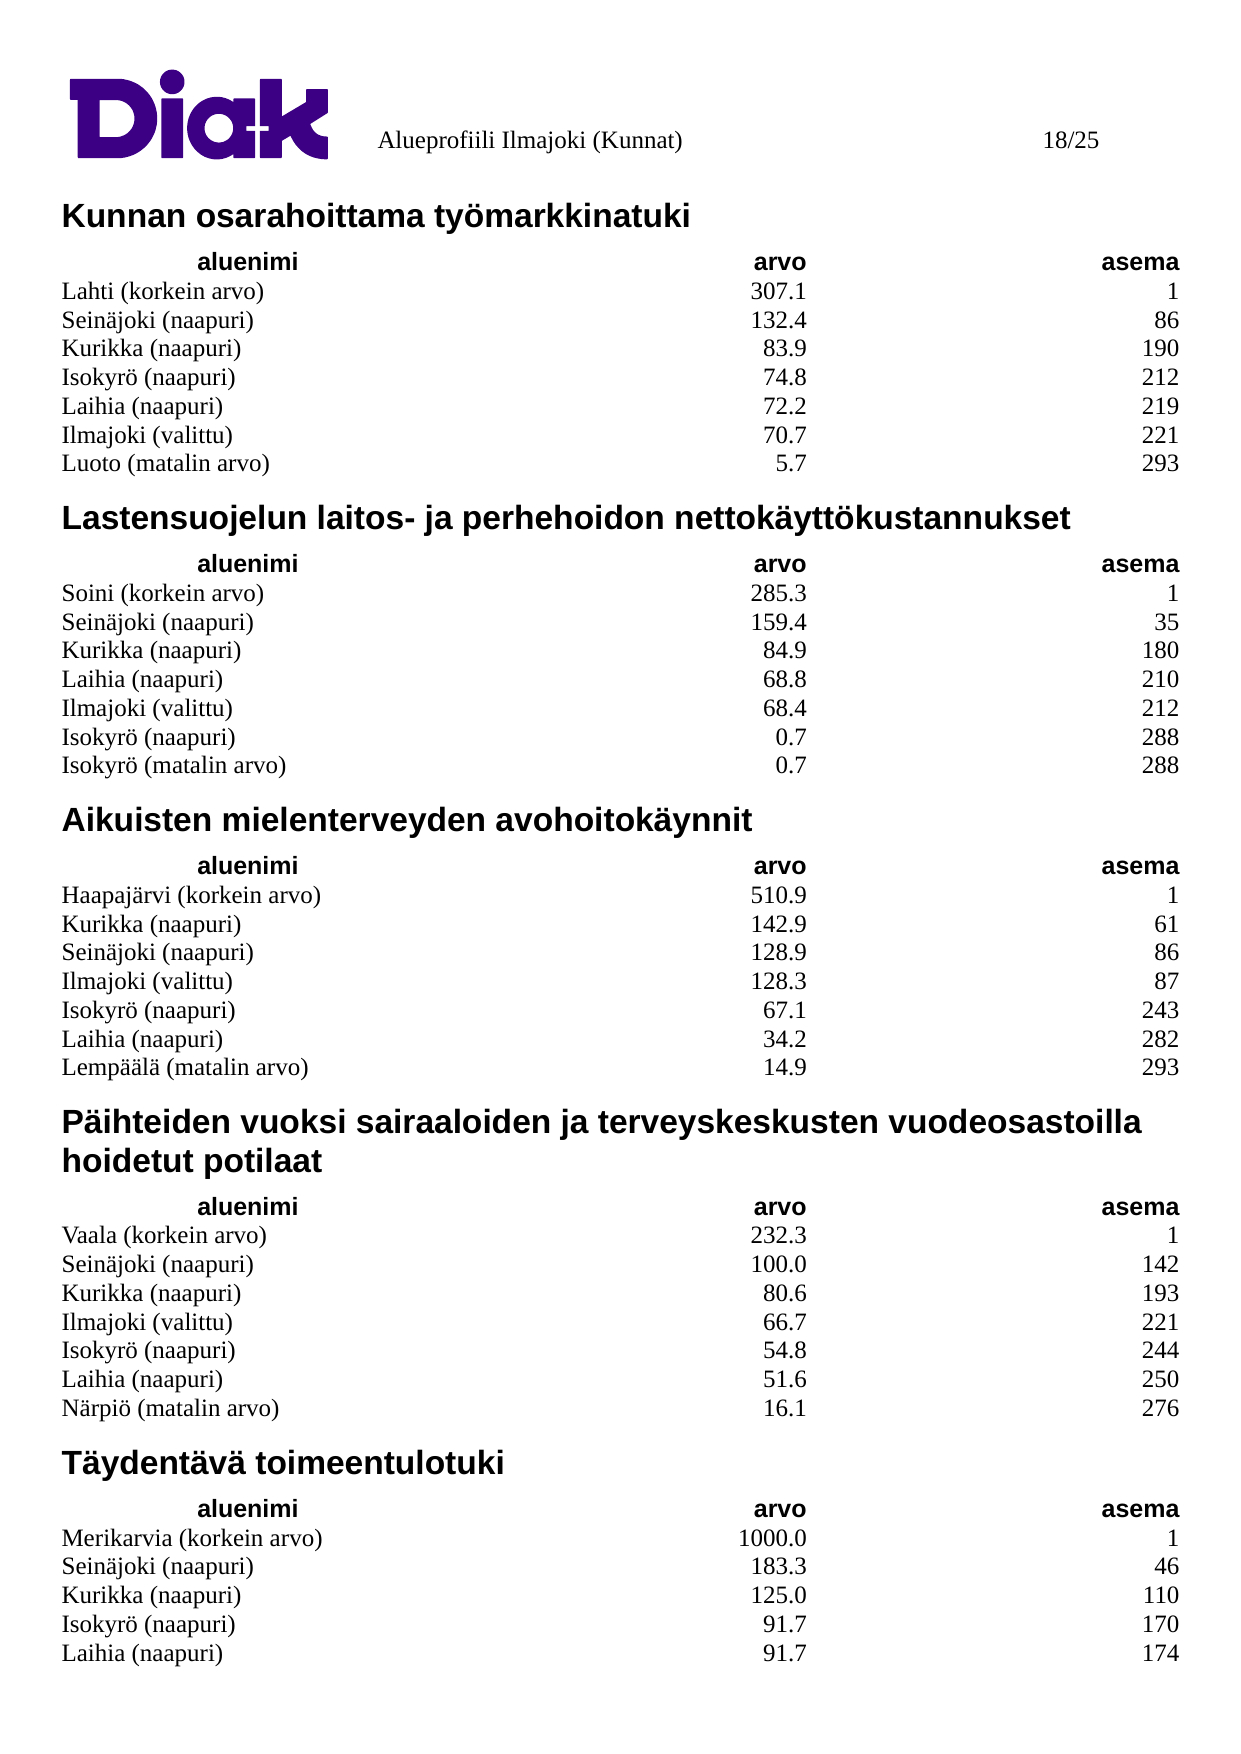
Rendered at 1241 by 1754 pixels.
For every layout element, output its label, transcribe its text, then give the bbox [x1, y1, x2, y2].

table_cell Seinäjoki (naapuri) [61, 1551, 434, 1580]
table_cell Seinäjoki (naapuri) [61, 305, 434, 333]
table_header asema [806, 1192, 1179, 1221]
table_cell 180 [806, 636, 1179, 664]
table_cell 190 [806, 334, 1179, 362]
table_cell Isokyrö (naapuri) [61, 1336, 434, 1364]
table_cell 219 [806, 391, 1179, 420]
table_cell 282 [806, 1024, 1179, 1052]
table_cell Närpiö (matalin arvo) [61, 1393, 434, 1422]
table_cell 1000.0 [434, 1523, 806, 1551]
table_header aluenimi [61, 1192, 434, 1221]
table_cell 293 [806, 1053, 1179, 1081]
table_cell 276 [806, 1393, 1179, 1422]
table_cell 212 [806, 693, 1179, 722]
table_cell Isokyrö (naapuri) [61, 362, 434, 391]
table_cell Laihia (naapuri) [61, 664, 434, 693]
table_cell 221 [806, 420, 1179, 448]
table_cell Soini (korkein arvo) [61, 578, 434, 607]
table_cell Seinäjoki (naapuri) [61, 607, 434, 636]
table_cell Seinäjoki (naapuri) [61, 1249, 434, 1278]
table_cell Luoto (matalin arvo) [61, 449, 434, 477]
table_cell 91.7 [434, 1638, 806, 1666]
table_cell 74.8 [434, 362, 806, 391]
table_cell 68.4 [434, 693, 806, 722]
table_cell 210 [806, 664, 1179, 693]
table_cell Laihia (naapuri) [61, 391, 434, 420]
table_cell 0.7 [434, 751, 806, 779]
table_cell Lahti (korkein arvo) [61, 276, 434, 305]
table_cell Kurikka (naapuri) [61, 1278, 434, 1307]
table_cell 68.8 [434, 664, 806, 693]
table_cell 66.7 [434, 1307, 806, 1336]
table_cell 193 [806, 1278, 1179, 1307]
table_cell 288 [806, 751, 1179, 779]
table_cell 243 [806, 995, 1179, 1024]
table_cell 14.9 [434, 1053, 806, 1081]
table_cell 159.4 [434, 607, 806, 636]
subtitle Päihteiden vuoksi sairaaloiden ja terveyskeskusten vuodeosastoilla hoidetut potilaat [61, 1102, 1179, 1179]
table_header asema [806, 851, 1179, 880]
table_cell Seinäjoki (naapuri) [61, 938, 434, 966]
table_header arvo [434, 1192, 806, 1221]
table_cell 80.6 [434, 1278, 806, 1307]
table_cell Laihia (naapuri) [61, 1024, 434, 1052]
table_cell 1 [806, 1221, 1179, 1249]
table_cell 110 [806, 1580, 1179, 1609]
table_cell 16.1 [434, 1393, 806, 1422]
table_cell Isokyrö (matalin arvo) [61, 751, 434, 779]
table_cell 0.7 [434, 722, 806, 751]
table_cell 142 [806, 1249, 1179, 1278]
table_cell 1 [806, 880, 1179, 909]
table_cell 170 [806, 1609, 1179, 1638]
table_header asema [806, 1494, 1179, 1523]
table_cell 288 [806, 722, 1179, 751]
table_cell Lempäälä (matalin arvo) [61, 1053, 434, 1081]
table_cell 100.0 [434, 1249, 806, 1278]
table_cell 87 [806, 966, 1179, 995]
table_cell 174 [806, 1638, 1179, 1666]
table_cell 183.3 [434, 1551, 806, 1580]
table_cell 54.8 [434, 1336, 806, 1364]
table_cell 510.9 [434, 880, 806, 909]
table_cell 1 [806, 1523, 1179, 1551]
table_cell 132.4 [434, 305, 806, 333]
table_cell Ilmajoki (valittu) [61, 420, 434, 448]
table_header aluenimi [61, 851, 434, 880]
table_header asema [806, 247, 1179, 276]
table_cell 212 [806, 362, 1179, 391]
table_cell 34.2 [434, 1024, 806, 1052]
table_cell 1 [806, 276, 1179, 305]
table_cell Kurikka (naapuri) [61, 909, 434, 937]
table_cell 244 [806, 1336, 1179, 1364]
table_cell 232.3 [434, 1221, 806, 1249]
table_header arvo [434, 247, 806, 276]
table_cell 128.3 [434, 966, 806, 995]
table_cell 5.7 [434, 449, 806, 477]
table_cell 86 [806, 938, 1179, 966]
table_cell 61 [806, 909, 1179, 937]
table_header arvo [434, 549, 806, 578]
table_cell Laihia (naapuri) [61, 1638, 434, 1666]
table_header aluenimi [61, 247, 434, 276]
table_cell Isokyrö (naapuri) [61, 1609, 434, 1638]
table_header aluenimi [61, 1494, 434, 1523]
table_cell 72.2 [434, 391, 806, 420]
subtitle Kunnan osarahoittama työmarkkinatuki [61, 196, 1179, 235]
subtitle Täydentävä toimeentulotuki [61, 1443, 1179, 1481]
table_cell Ilmajoki (valittu) [61, 1307, 434, 1336]
table_header aluenimi [61, 549, 434, 578]
table_cell 293 [806, 449, 1179, 477]
table_cell 142.9 [434, 909, 806, 937]
table_cell Ilmajoki (valittu) [61, 966, 434, 995]
table_cell Laihia (naapuri) [61, 1364, 434, 1393]
table_header arvo [434, 851, 806, 880]
table_cell 67.1 [434, 995, 806, 1024]
table_cell 128.9 [434, 938, 806, 966]
table_cell Isokyrö (naapuri) [61, 722, 434, 751]
table_header asema [806, 549, 1179, 578]
table_cell 83.9 [434, 334, 806, 362]
table_cell Vaala (korkein arvo) [61, 1221, 434, 1249]
table_cell 221 [806, 1307, 1179, 1336]
table_cell 51.6 [434, 1364, 806, 1393]
table_cell Ilmajoki (valittu) [61, 693, 434, 722]
table_cell Kurikka (naapuri) [61, 334, 434, 362]
table_cell Merikarvia (korkein arvo) [61, 1523, 434, 1551]
table_cell 86 [806, 305, 1179, 333]
table_cell Kurikka (naapuri) [61, 1580, 434, 1609]
table_cell 125.0 [434, 1580, 806, 1609]
subtitle Aikuisten mielenterveyden avohoitokäynnit [61, 800, 1179, 839]
table_cell 250 [806, 1364, 1179, 1393]
table_cell 70.7 [434, 420, 806, 448]
table_cell 285.3 [434, 578, 806, 607]
table_cell Haapajärvi (korkein arvo) [61, 880, 434, 909]
table_header arvo [434, 1494, 806, 1523]
table_cell 46 [806, 1551, 1179, 1580]
table_cell 307.1 [434, 276, 806, 305]
table_cell 91.7 [434, 1609, 806, 1638]
table_cell Kurikka (naapuri) [61, 636, 434, 664]
subtitle Lastensuojelun laitos- ja perhehoidon nettokäyttökustannukset [61, 498, 1179, 537]
table_cell 1 [806, 578, 1179, 607]
table_cell Isokyrö (naapuri) [61, 995, 434, 1024]
table_cell 35 [806, 607, 1179, 636]
table_cell 84.9 [434, 636, 806, 664]
